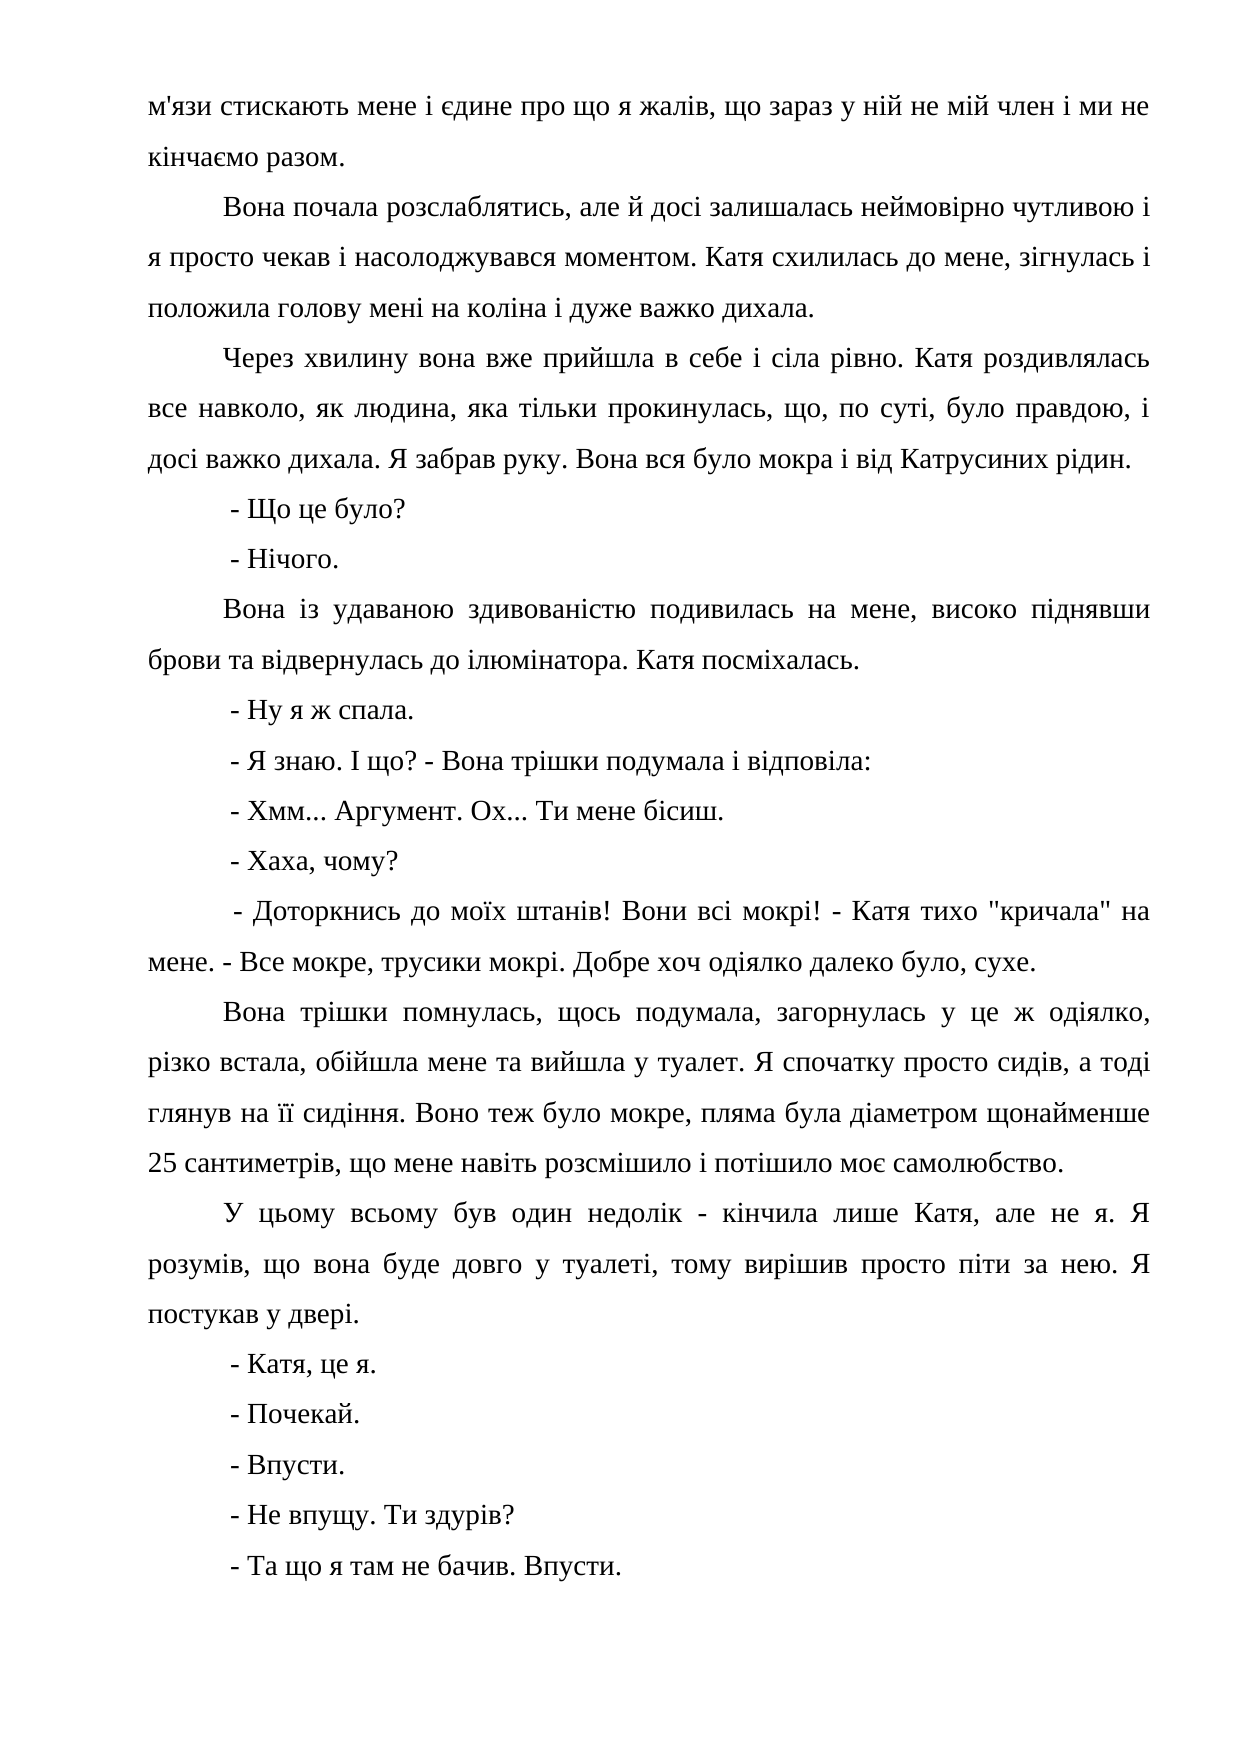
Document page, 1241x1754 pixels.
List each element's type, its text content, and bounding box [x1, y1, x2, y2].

text - Що це було? [148, 491, 1152, 524]
text Вона трішки помнулась, щось подумала, загорнулась у це ж одіялко, різко встала, обійшла мене та вийшла у туалет. Я спочатку просто сидів, а тоді глянув на її сидіння. Воно теж було мокре, пляма була діаметром щонайменше 25 сантиметрів, що мене навіть розсмішило і потішило моє самолюбство. [148, 994, 1152, 1179]
text Вона із удаваною здивованістю подивилась на мене, високо піднявши брови та відвернулась до ілюмінатора. Катя посміхалась. [148, 592, 1152, 676]
text - Я знаю. І що? - Вона трішки подумала і відповіла: [148, 743, 1152, 776]
text - Не впущу. Ти здурів? [148, 1497, 1152, 1531]
text - Катя, це я. [148, 1346, 1152, 1380]
text - Хмм... Аргумент. Ох... Ти мене бісиш. [148, 793, 1152, 826]
text м'язи стискають мене і єдине про що я жалів, що зараз у ній не мій член і ми не кінчаємо разом. [148, 88, 1152, 172]
text - Почекай. [148, 1397, 1152, 1430]
text - Ну я ж спала. [148, 692, 1152, 726]
text - Нічого. [148, 541, 1152, 575]
text - Та що я там не бачив. Впусти. [148, 1548, 1152, 1581]
text Через хвилину вона вже прийшла в себе і сіла рівно. Катя роздивлялась все навколо, як людина, яка тільки прокинулась, що, по суті, було правдою, і досі важко дихала. Я забрав руку. Вона вся було мокра і від Катрусиних рідин. [148, 340, 1152, 474]
text У цьому всьому був один недолік - кінчила лише Катя, але не я. Я розумів, що вона буде довго у туалеті, тому вирішив просто піти за нею. Я постукав у двері. [148, 1195, 1152, 1329]
text - Впусти. [148, 1447, 1152, 1481]
text Вона почала розслаблятись, але й досі залишалась неймовірно чутливою і я просто чекав і насолоджувався моментом. Катя схилилась до мене, зігнулась і положила голову мені на коліна і дуже важко дихала. [148, 189, 1152, 323]
text - Хаха, чому? [148, 843, 1152, 877]
text - Доторкнись до моїх штанів! Вони всі мокрі! - Катя тихо "кричала" на мене. - Все мокре, трусики мокрі. Добре хоч одіялко далеко було, сухе. [148, 893, 1152, 977]
